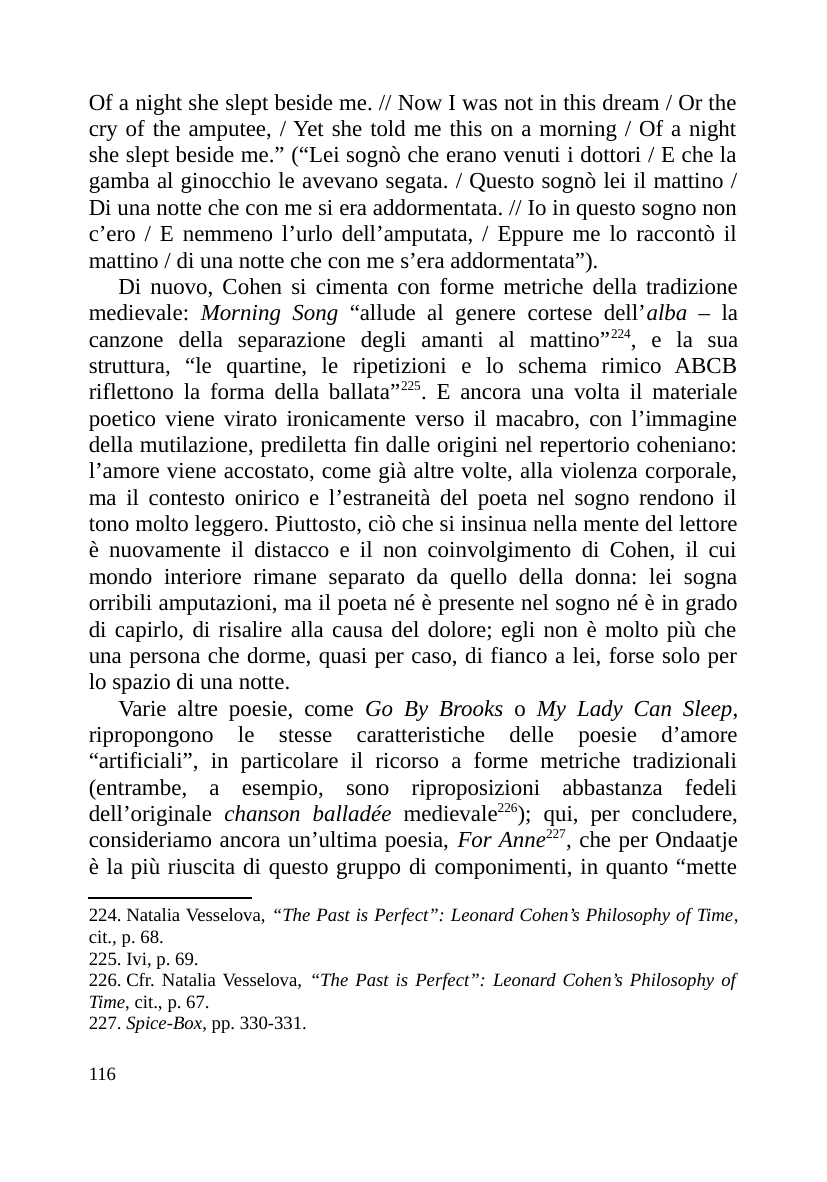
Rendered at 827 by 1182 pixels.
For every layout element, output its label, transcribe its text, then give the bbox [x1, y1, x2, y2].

text Spice-Box, pp. 330-331. [88, 1012, 738, 1034]
text Di nuovo, Cohen si cimenta con forme metriche della tradizione medievale: Morning Song “allude al genere cortese dell’alba – la canzone della separazione degli amanti al mattino”, e la sua struttura, “le quartine, le ripetizioni e lo schema rimico ABCB riflettono la forma della ballata”. E ancora una volta il materiale poetico viene virato ironicamente verso il macabro, con l’immagine della mutilazione, prediletta fin dalle origini nel repertorio coheniano: l’amore viene accostato, come già altre volte, alla violenza corporale, ma il contesto onirico e l’estraneità del poeta nel sogno rendono il tono molto leggero. Piuttosto, ciò che si insinua nella mente del lettore è nuovamente il distacco e il non coinvolgimento di Cohen, il cui mondo interiore rimane separato da quello della donna: lei sogna orribili amputazioni, ma il poeta né è presente nel sogno né è in grado di capirlo, di risalire alla causa del dolore; egli non è molto più che una persona che dorme, quasi per caso, di fianco a lei, forse solo per lo spazio di una notte. [88, 273, 738, 695]
text Cfr. Natalia Vesselova, “The Past is Perfect”: Leonard Cohen’s Philosophy of Time, cit., p. 67. [88, 969, 738, 1012]
text Of a night she slept beside me. // Now I was not in this dream / Or the cry of the amputee, / Yet she told me this on a morning / Of a night she slept beside me.” (“Lei sognò che erano venuti i dottori / E che la gamba al ginocchio le avevano segata. / Questo sognò lei il mattino / Di una notte che con me si era addormentata. // Io in questo sogno non c’ero / E nemmeno l’urlo dell’amputata, / Eppure me lo raccontò il mattino / di una notte che con me s’era addormentata”). [88, 88, 738, 273]
text Ivi, p. 69. [88, 947, 738, 969]
text Natalia Vesselova, “The Past is Perfect”: Leonard Cohen’s Philosophy of Time, cit., p. 68. [88, 904, 738, 947]
text Varie altre poesie, come Go By Brooks o My Lady Can Sleep, ripropongono le stesse caratteristiche delle poesie d’amore “artificiali”, in particolare il ricorso a forme metriche tradizionali (entrambe, a esempio, sono riproposizioni abbastanza fedeli dell’originale chanson balladée medievale); qui, per concludere, consideriamo ancora un’ultima poesia, For Anne, che per Ondaatje è la più riuscita di questo gruppo di componimenti, in quanto “mette [88, 695, 738, 879]
